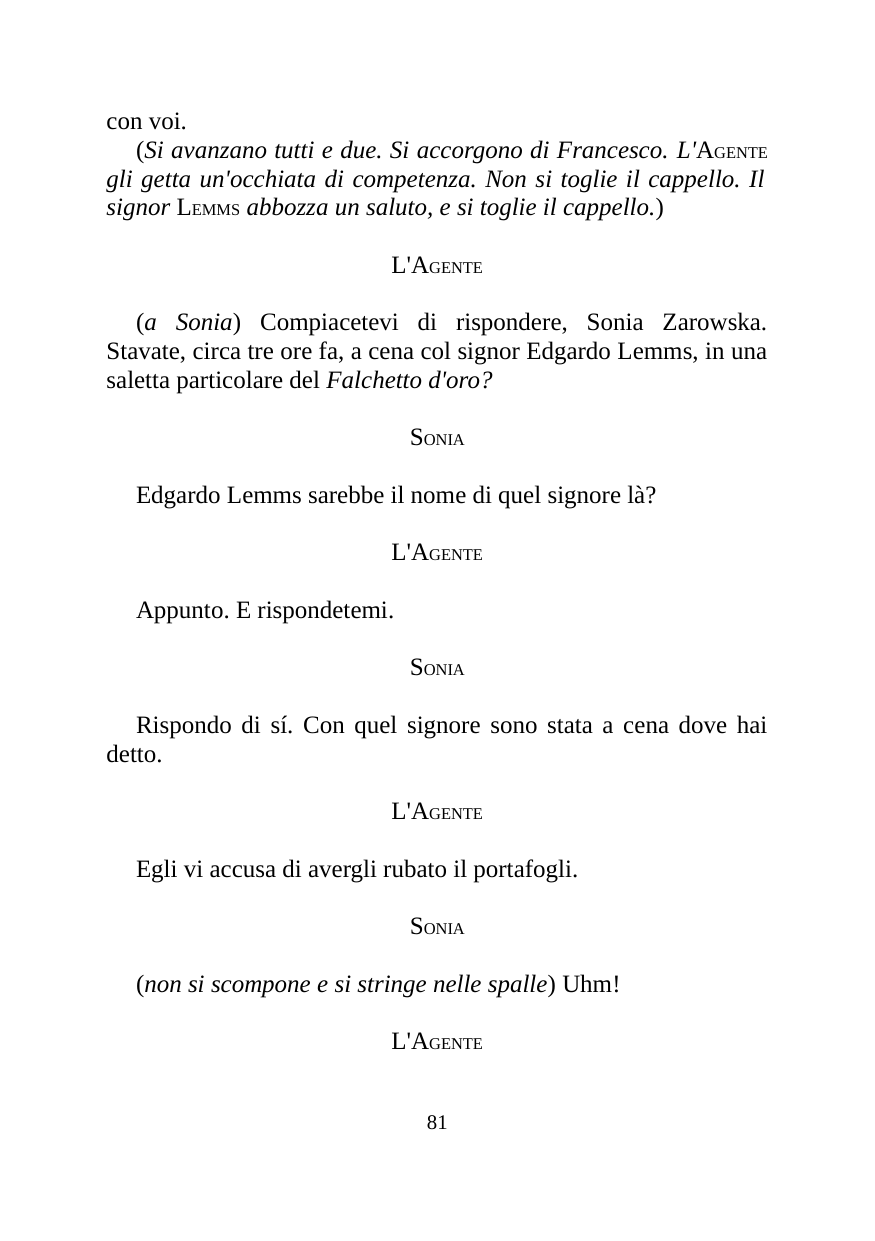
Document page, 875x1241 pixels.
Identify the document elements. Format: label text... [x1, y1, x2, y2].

text (Si avanzano tutti e due. Si accorgono di Francesco. L'Agente gli getta un'occhiata di competenza. Non si toglie il cappello. Il signor Lemms abbozza un saluto, e si toglie il cappello.) [106, 135, 768, 221]
text Sonia [106, 422, 768, 451]
text (a Sonia) Compiacetevi di rispondere, Sonia Zarowska. Stavate, circa tre ore fa, a cena col signor Edgardo Lemms, in una saletta particolare del Falchetto d'oro? [106, 307, 768, 394]
text Appunto. E rispondetemi. [106, 595, 768, 624]
text L'Agente [106, 796, 768, 825]
text Egli vi accusa di avergli rubato il portafogli. [106, 854, 768, 882]
text Rispondo di sí. Con quel signore sono stata a cena dove hai detto. [106, 710, 768, 767]
text Edgardo Lemms sarebbe il nome di quel signore là? [106, 480, 768, 509]
text Sonia [106, 911, 768, 940]
text (non si scompone e si stringe nelle spalle) Uhm! [106, 969, 768, 997]
text L'Agente [106, 537, 768, 566]
text Sonia [106, 652, 768, 681]
text L'Agente [106, 1026, 768, 1055]
text con voi. [106, 106, 768, 135]
text L'Agente [106, 250, 768, 279]
